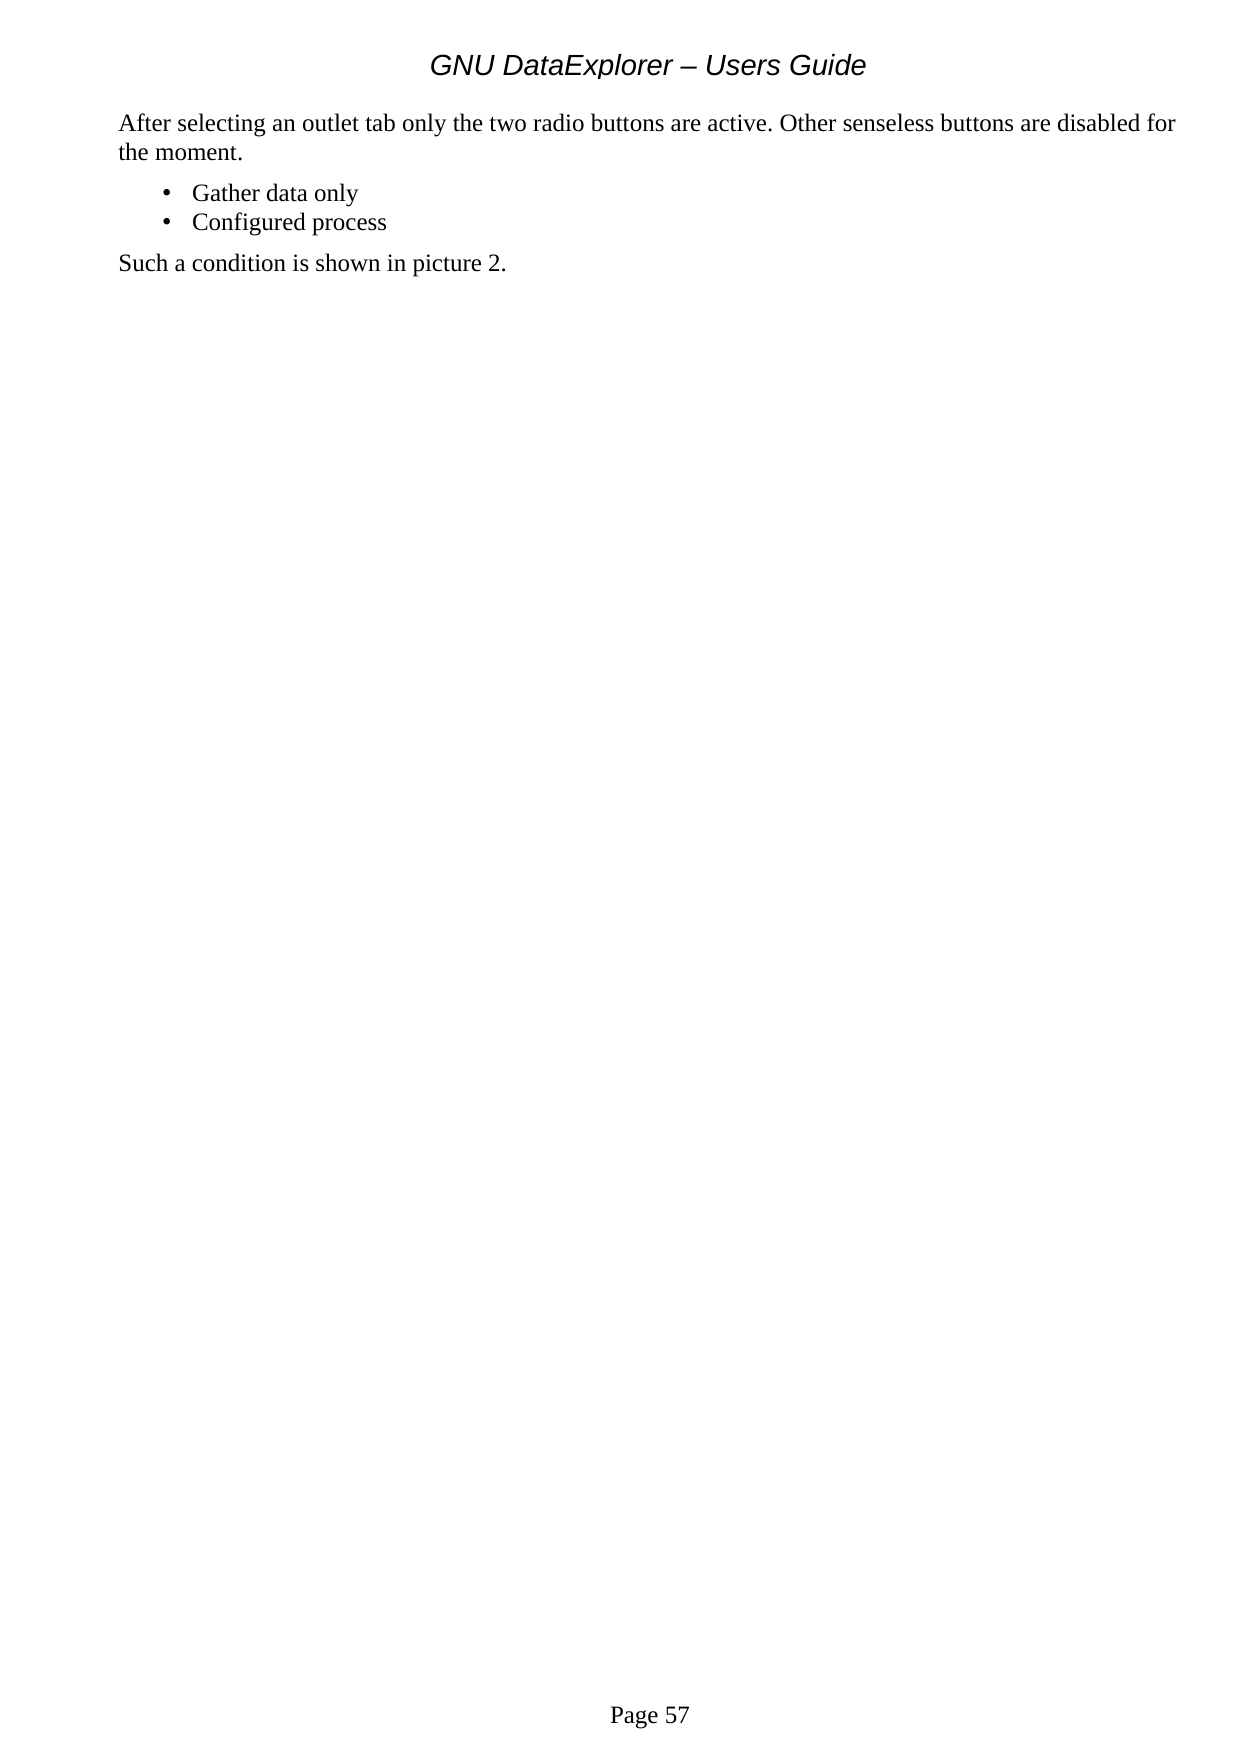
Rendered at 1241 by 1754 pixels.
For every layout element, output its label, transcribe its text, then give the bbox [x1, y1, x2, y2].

text Such a condition is shown in picture 2. [118, 248, 1181, 277]
list Gather data only [162, 178, 1181, 207]
text After selecting an outlet tab only the two radio buttons are active. Other senseless buttons are disabled for the moment. [118, 108, 1181, 165]
list Configured process [162, 207, 1181, 235]
